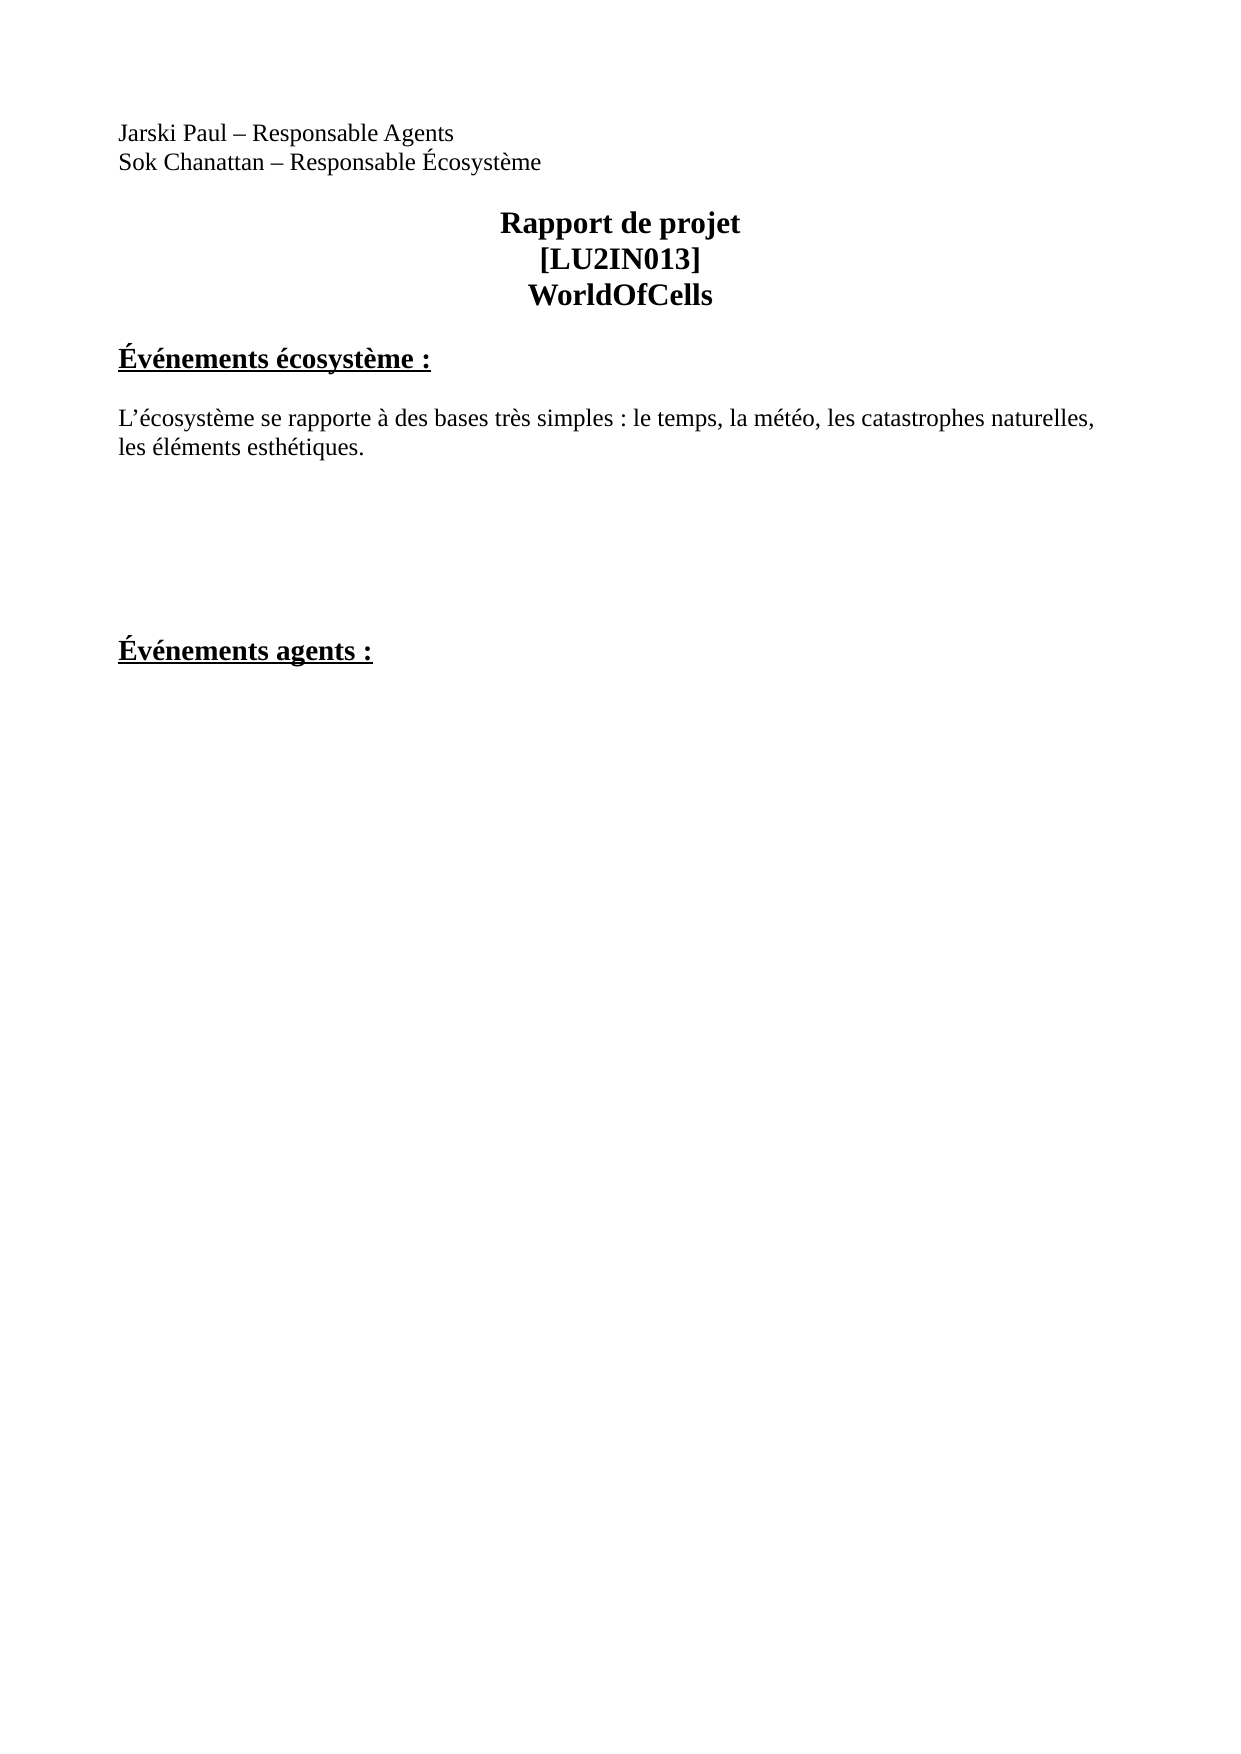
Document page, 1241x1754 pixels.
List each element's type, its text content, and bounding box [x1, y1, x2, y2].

text Sok Chanattan – Responsable Écosystème [118, 147, 1122, 176]
text [LU2IN013] [118, 240, 1122, 276]
text Événements écosystème : [118, 341, 1122, 374]
text WorldOfCells [118, 276, 1122, 312]
text Jarski Paul – Responsable Agents [118, 118, 1122, 147]
text Événements agents : [118, 633, 1122, 667]
text L’écosystème se rapporte à des bases très simples : le temps, la météo, les catastrophes naturelles, les éléments esthétiques. [118, 403, 1122, 461]
text Rapport de projet [118, 204, 1122, 240]
